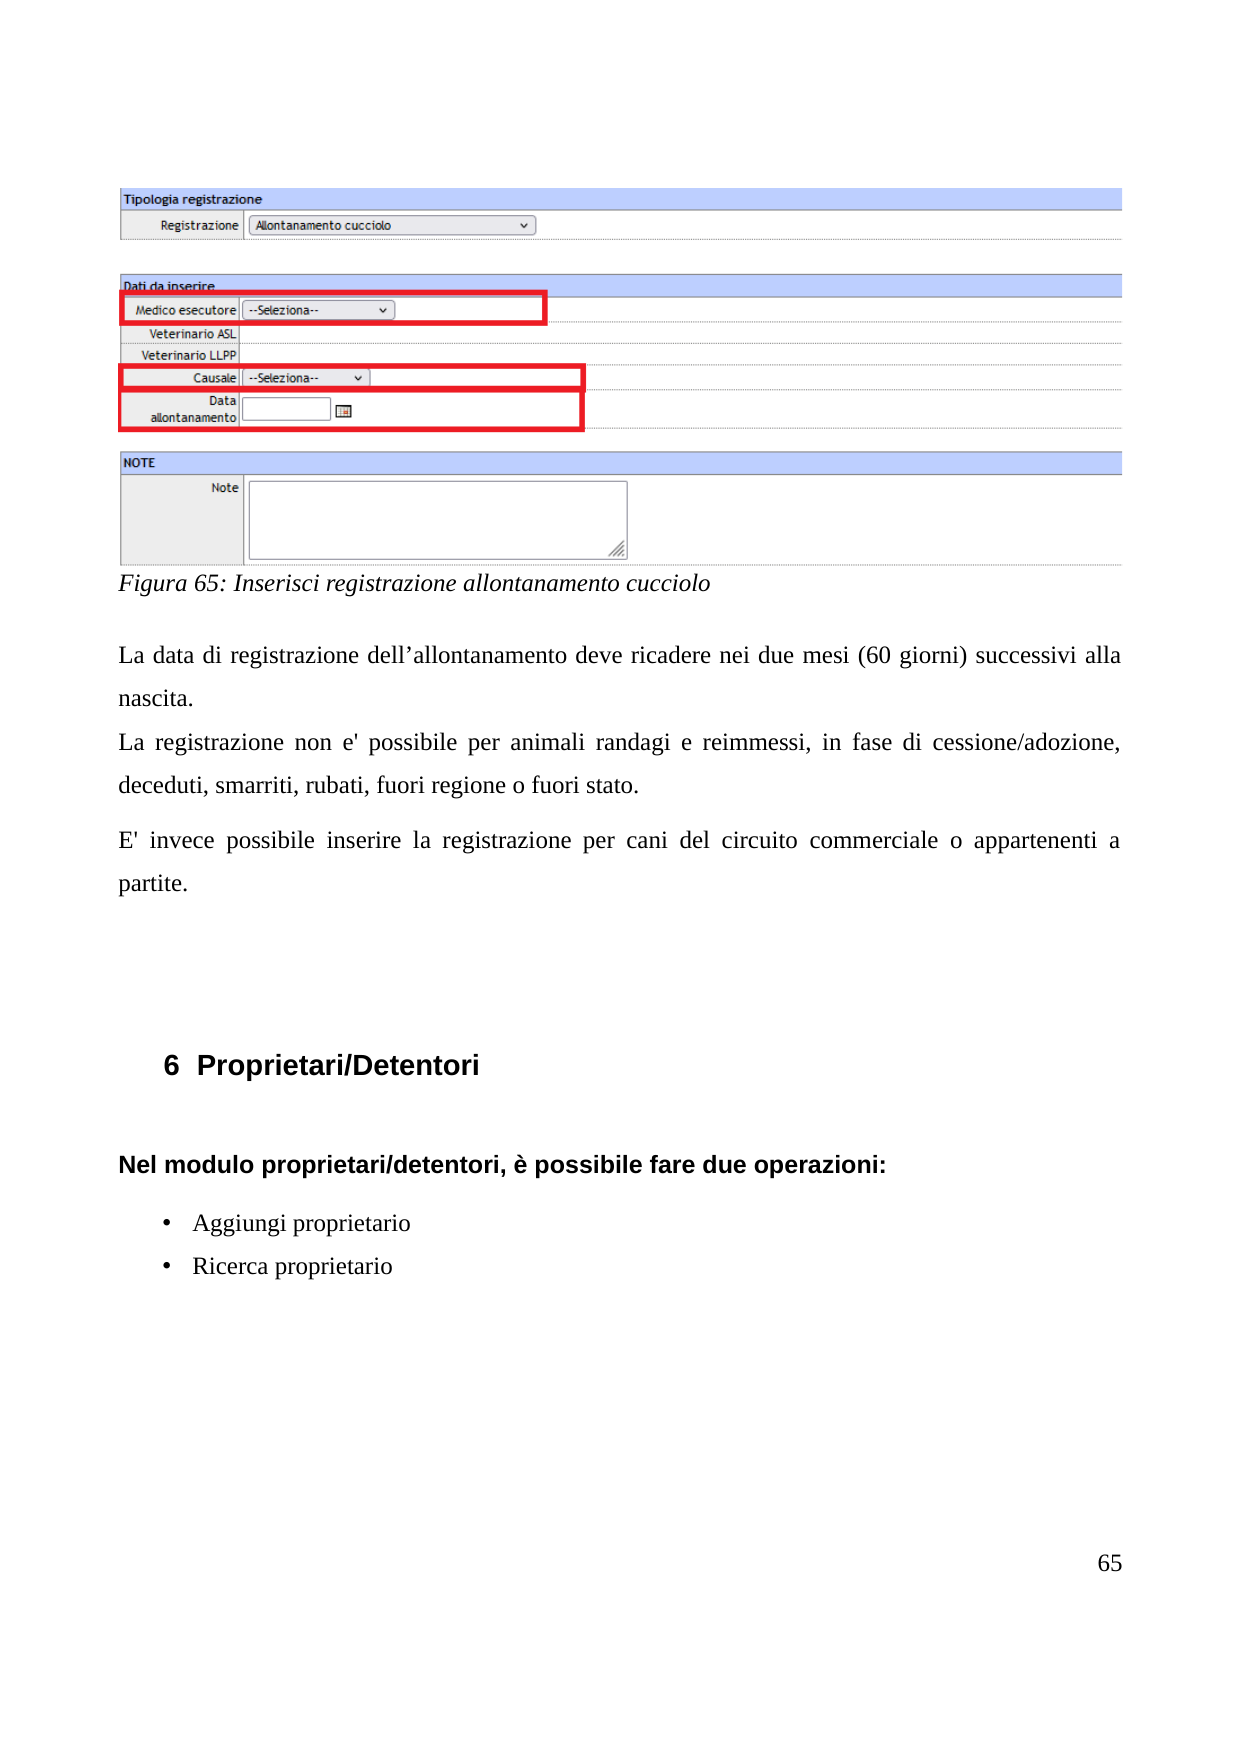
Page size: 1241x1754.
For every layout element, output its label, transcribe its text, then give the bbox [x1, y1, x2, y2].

text La data di registrazione dell’allontanamento deve ricadere nei due mesi (60 giorni) successivi alla nascita. La registrazione non e' possibile per animali randagi e reimmessi, in fase di cessione/adozione, deceduti, smarriti, rubati, fuori regione o fuori stato. [118, 640, 1122, 798]
text E' invece possibile inserire la registrazione per cani del circuito commerciale o appartenenti a partite. [118, 825, 1122, 940]
list Ricerca proprietario [162, 1251, 1122, 1280]
subtitle Proprietari/Detentori [155, 1048, 1122, 1081]
picture [118, 188, 1123, 569]
list Aggiungi proprietario [162, 1208, 1122, 1237]
text Nel modulo proprietari/detentori, è possibile fare due operazioni: [118, 1149, 1122, 1178]
text Figura 65: Inserisci registrazione allontanamento cucciolo [118, 569, 1122, 597]
